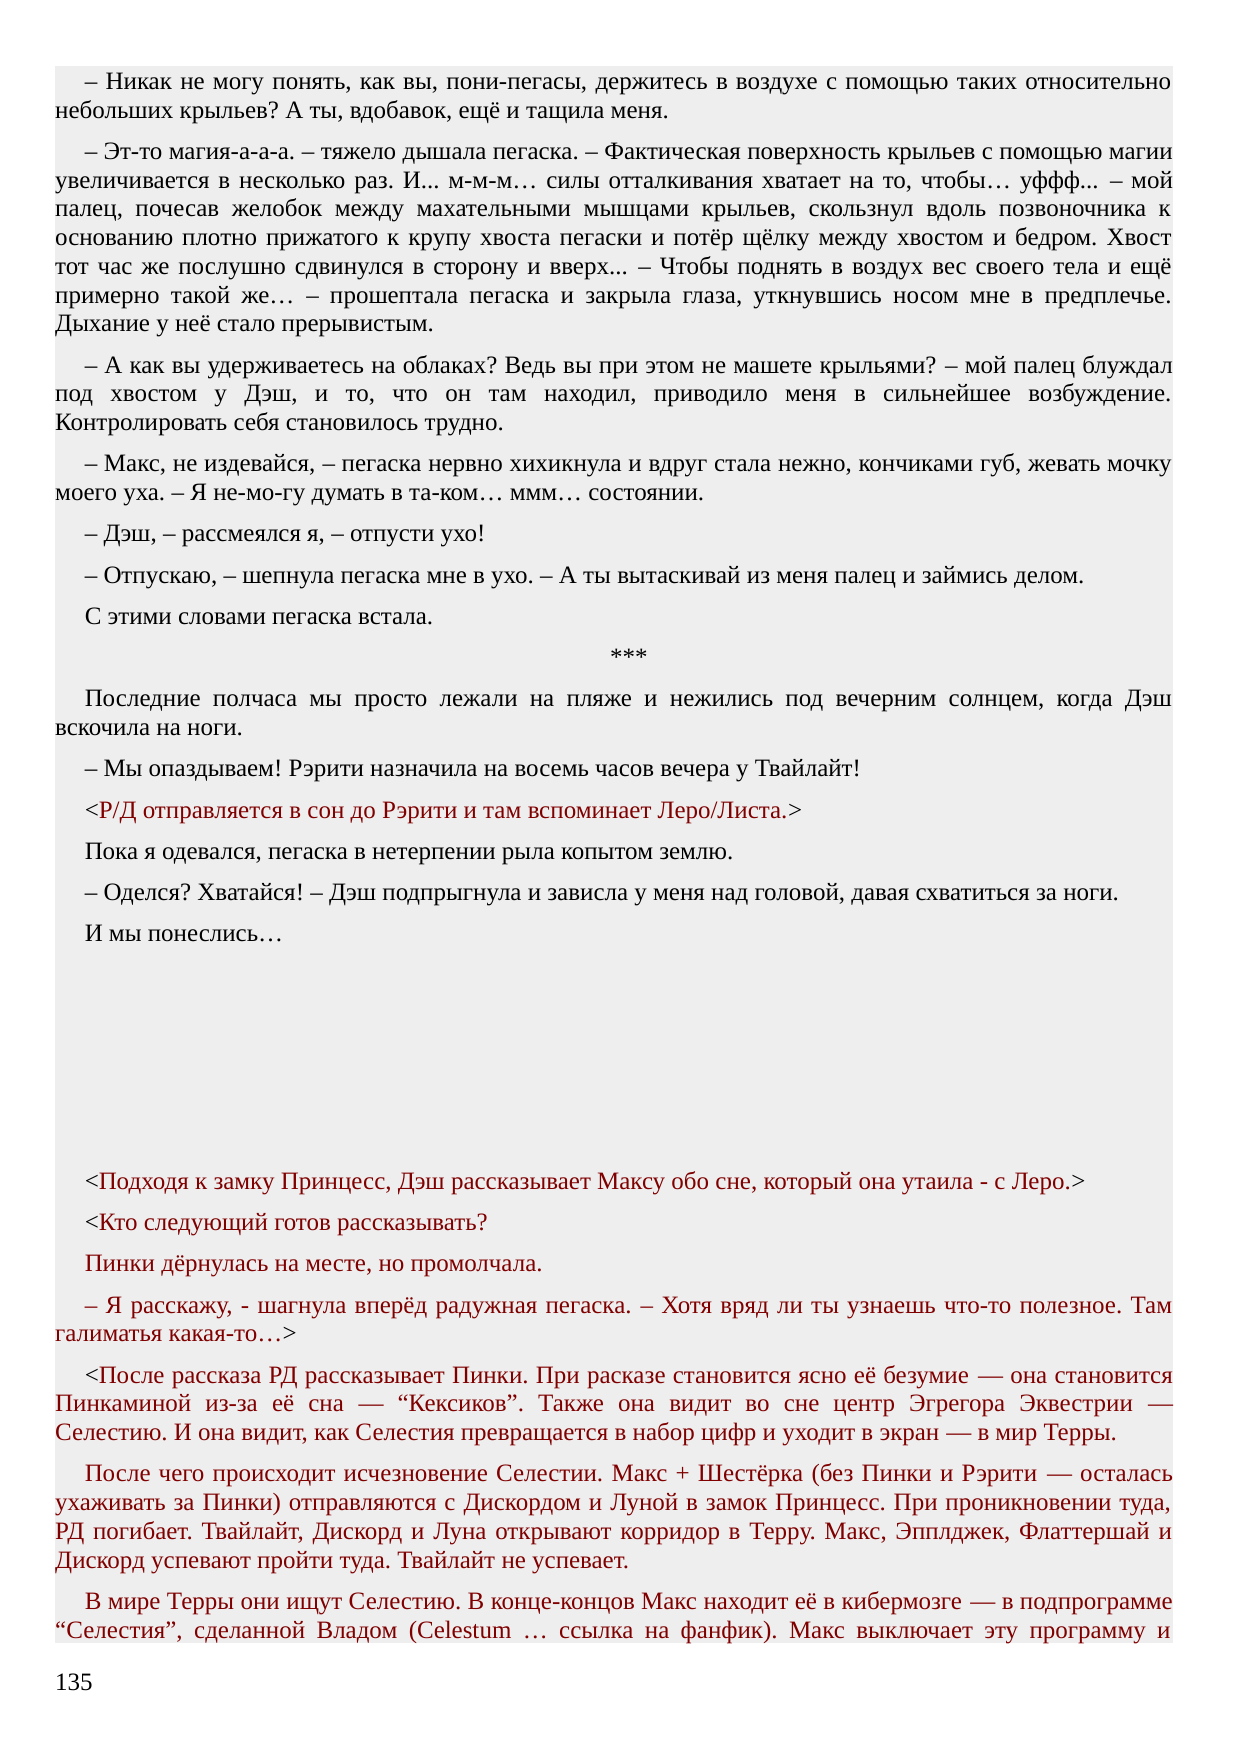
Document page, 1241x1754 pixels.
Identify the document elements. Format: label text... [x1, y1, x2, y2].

text <После рассказа РД рассказывает Пинки. При расказе становится ясно её безумие — она становится Пинкаминой из-за её сна — “Кексиков”. Также она видит во сне центр Эгрегора Эквестрии — Селестию. И она видит, как Селестия превращается в набор цифр и уходит в экран — в мир Терры. [55, 1360, 1173, 1446]
text <Р/Д отправляется в сон до Рэрити и там вспоминает Леро/Листа.> [55, 795, 1173, 823]
text В мире Терры они ищут Селестию. В конце-концов Макс находит её в кибермозге — в подпрограмме “Селестия”, сделанной Владом (Celestum … ссылка на фанфик). Макс выключает эту программу и [55, 1586, 1173, 1643]
text – Оделся? Хватайся! – Дэш подпрыгнула и зависла у меня над головой, давая схватиться за ноги. [55, 877, 1173, 906]
text <Кто следующий готов рассказывать? [55, 1207, 1173, 1236]
text – Эт-то магия-а-а-а. – тяжело дышала пегаска. – Фактическая поверхность крыльев с помощью магии увеличивается в несколько раз. И... м-м-м… силы отталкивания хватает на то, чтобы… уффф... – мой палец, почесав желобок между махательными мышцами крыльев, скользнул вдоль позвоночника к основанию плотно прижатого к крупу хвоста пегаски и потёр щёлку между хвостом и бедром. Хвост тот час же послушно сдвинулся в сторону и вверх... – Чтобы поднять в воздух вес своего тела и ещё примерно такой же… – прошептала пегаска и закрыла глаза, уткнувшись носом мне в предплечье. Дыхание у неё стало прерывистым. [55, 136, 1173, 337]
text – Дэш, – рассмеялся я, – отпусти ухо! [55, 518, 1173, 547]
text <Подходя к замку Принцесс, Дэш рассказывает Максу обо сне, который она утаила - с Леро.> [55, 1166, 1173, 1195]
text – Никак не могу понять, как вы, пони-пегасы, держитесь в воздухе с помощью таких относительно небольших крыльев? А ты, вдобавок, ещё и тащила меня. [55, 66, 1173, 123]
text И мы понеслись… [55, 918, 1173, 947]
text *** [55, 642, 1173, 671]
text – Макс, не издевайся, – пегаска нервно хихикнула и вдруг стала нежно, кончиками губ, жевать мочку моего уха. – Я не-мо-гу думать в та-ком… ммм… состоянии. [55, 448, 1173, 506]
text С этими словами пегаска встала. [55, 601, 1173, 630]
text – Отпускаю, – шепнула пегаска мне в ухо. – А ты вытаскивай из меня палец и займись делом. [55, 560, 1173, 588]
text После чего происходит исчезновение Селестии. Макс + Шестёрка (без Пинки и Рэрити — осталась ухаживать за Пинки) отправляются с Дискордом и Луной в замок Принцесс. При проникновении туда, РД погибает. Твайлайт, Дискорд и Луна открывают корридор в Терру. Макс, Эпплджек, Флаттершай и Дискорд успевают пройти туда. Твайлайт не успевает. [55, 1458, 1173, 1573]
text – Я расскажу, - шагнула вперёд радужная пегаска. – Хотя вряд ли ты узнаешь что-то полезное. Там галиматья какая-то…> [55, 1290, 1173, 1347]
text – А как вы удерживаетесь на облаках? Ведь вы при этом не машете крыльями? – мой палец блуждал под хвостом у Дэш, и то, что он там находил, приводило меня в сильнейшее возбуждение. Контролировать себя становилось трудно. [55, 350, 1173, 436]
text Последние полчаса мы просто лежали на пляже и нежились под вечерним солнцем, когда Дэш вскочила на ноги. [55, 683, 1173, 741]
text – Мы опаздываем! Рэрити назначила на восемь часов вечера у Твайлайт! [55, 753, 1173, 782]
text Пока я одевался, пегаска в нетерпении рыла копытом землю. [55, 836, 1173, 865]
text Пинки дёрнулась на месте, но промолчала. [55, 1248, 1173, 1277]
